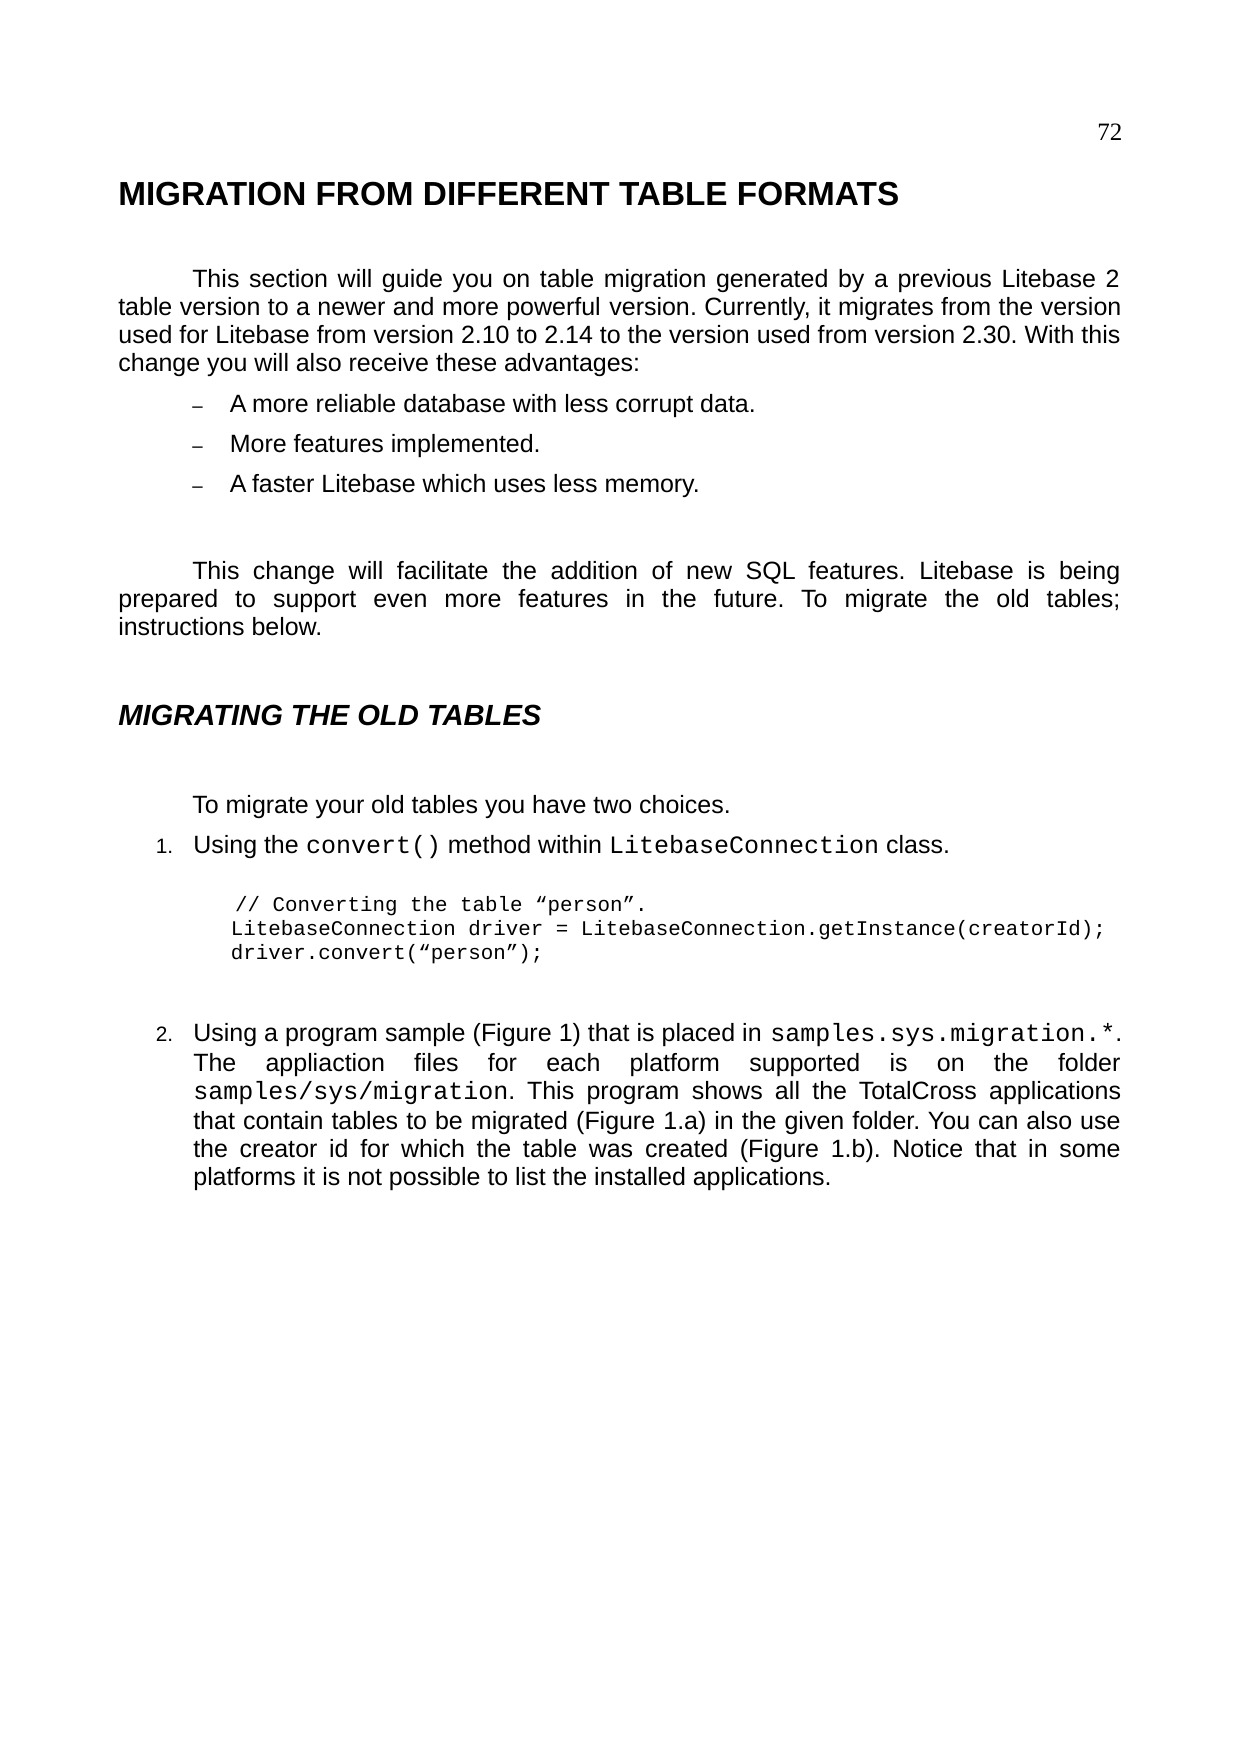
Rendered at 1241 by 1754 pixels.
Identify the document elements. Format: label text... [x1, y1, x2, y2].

list A more reliable database with less corrupt data. [192, 389, 1122, 417]
subtitle MIGRATION FROM DIFFERENT TABLE FORMATS [118, 175, 1122, 213]
list Using a program sample (Figure 1) that is placed in samples.sys.migration.*. The appliaction files for each platform supported is on the folder samples/sys/migration. This program shows all the TotalCross applications that contain tables to be migrated (Figure 1.a) in the given folder. You can also use the creator id for which the table was created (Figure 1.b). Notice that in some platforms it is not possible to list the installed applications. [156, 1018, 1122, 1190]
list Using the convert() method within LitebaseConnection class. // Converting the table “person”. LitebaseConnection driver = LitebaseConnection.getInstance(creatorId); driver.convert(“person”); [156, 831, 1122, 965]
subtitle MIGRATING THE OLD TABLES [118, 699, 1122, 732]
list More features implemented. [192, 430, 1122, 458]
text To migrate your old tables you have two choices. [118, 791, 1122, 819]
text This change will facilitate the addition of new SQL features. Litebase is being prepared to support even more features in the future. To migrate the old tables; instructions below. [118, 557, 1122, 641]
list A faster Litebase which uses less memory. [192, 470, 1122, 498]
text This section will guide you on table migration generated by a previous Litebase 2 table version to a newer and more powerful version. Currently, it migrates from the version used for Litebase from version 2.10 to 2.14 to the version used from version 2.30. With this change you will also receive these advantages: [118, 265, 1122, 377]
